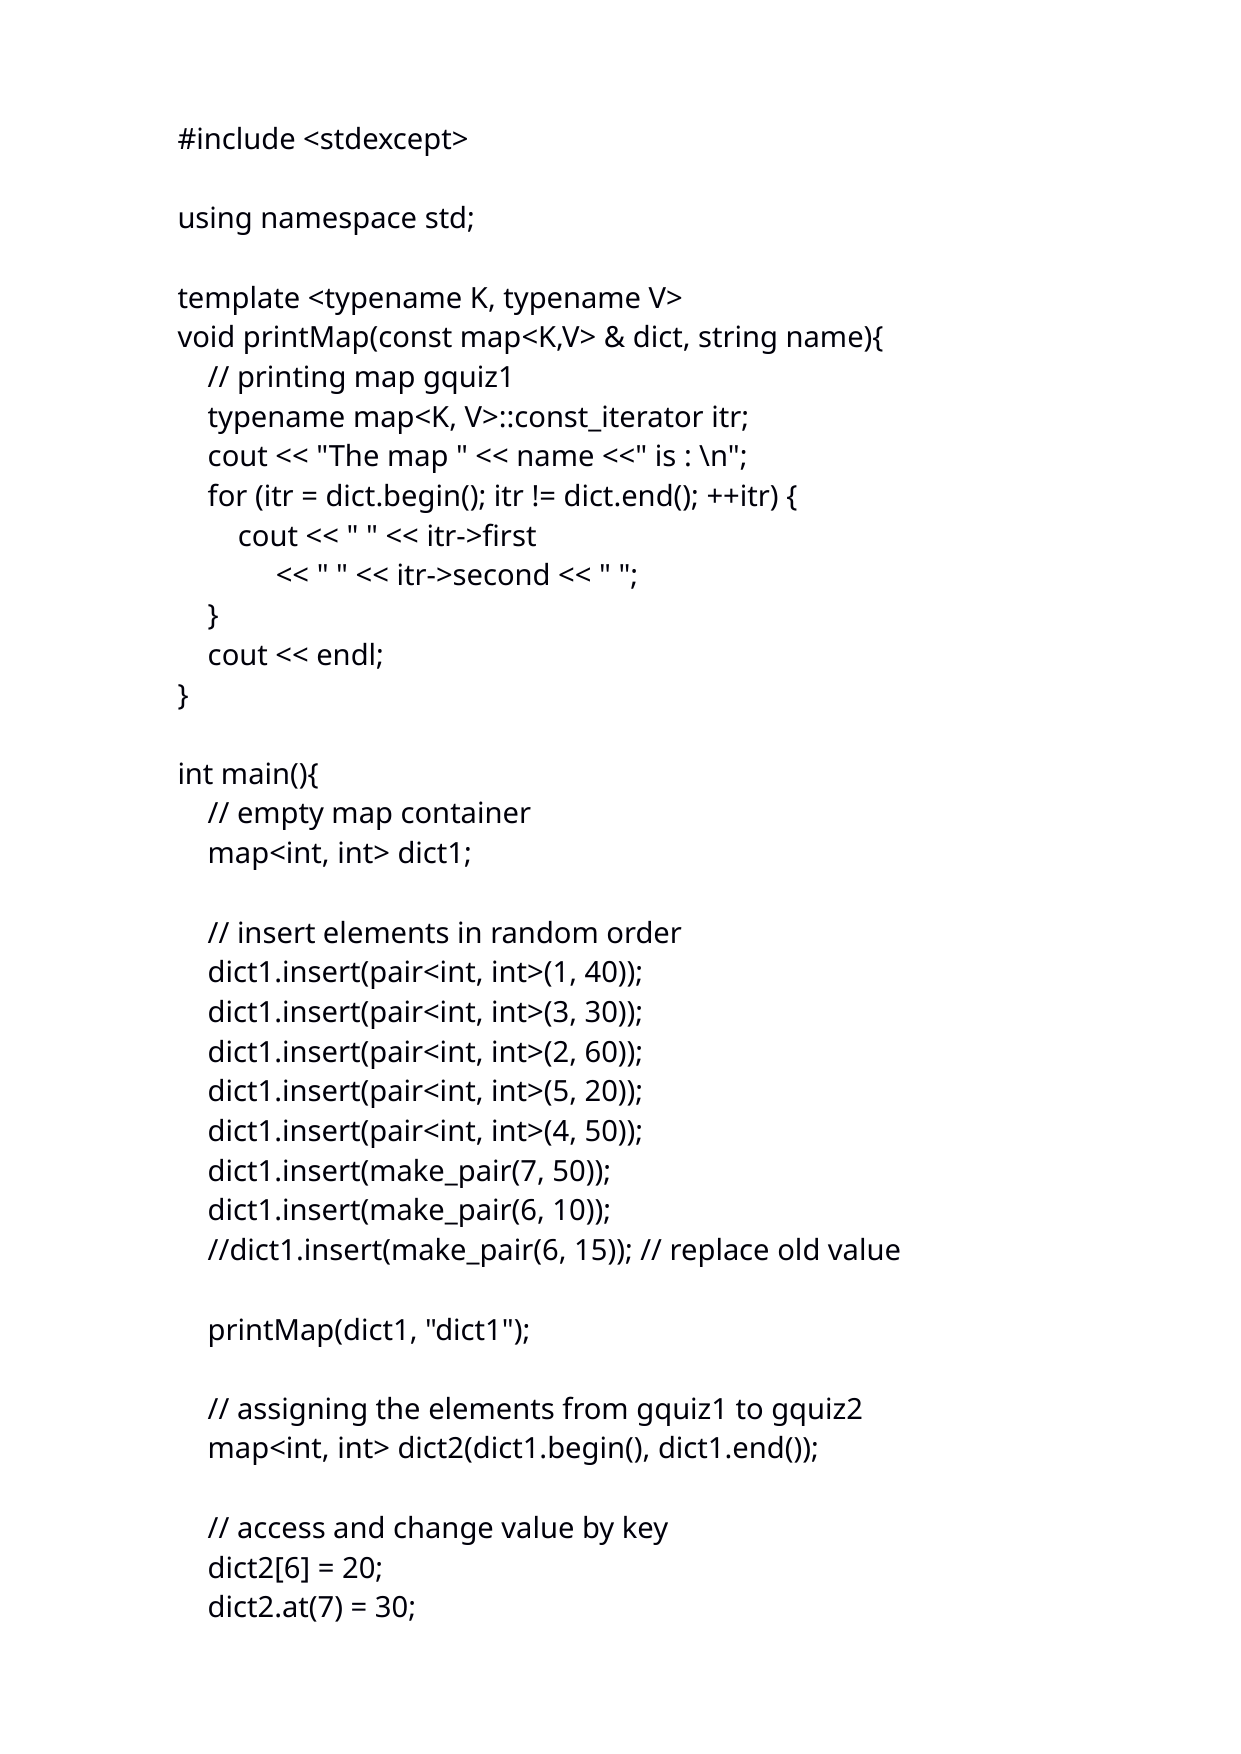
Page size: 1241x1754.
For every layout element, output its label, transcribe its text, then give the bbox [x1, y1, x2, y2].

text // insert elements in random order [177, 912, 1152, 952]
text dict1.insert(pair<int, int>(5, 20)); [177, 1071, 1152, 1110]
text for (itr = dict.begin(); itr != dict.end(); ++itr) { [177, 475, 1152, 515]
text << " " << itr->second << " "; [177, 555, 1152, 594]
text // empty map container [177, 793, 1152, 832]
text int main(){ [177, 753, 1152, 793]
text } [177, 594, 1152, 634]
text dict1.insert(make_pair(6, 10)); [177, 1190, 1152, 1229]
text template <typename K, typename V> [177, 277, 1152, 317]
text void printMap(const map<K,V> & dict, string name){ [177, 317, 1152, 356]
text cout << "The map " << name <<" is : \n"; [177, 436, 1152, 475]
text dict1.insert(pair<int, int>(2, 60)); [177, 1031, 1152, 1071]
text #include <stdexcept> [177, 118, 1152, 158]
text map<int, int> dict2(dict1.begin(), dict1.end()); [177, 1428, 1152, 1467]
text printMap(dict1, "dict1"); [177, 1309, 1152, 1348]
text using namespace std; [177, 197, 1152, 237]
text dict1.insert(make_pair(7, 50)); [177, 1150, 1152, 1190]
text dict1.insert(pair<int, int>(4, 50)); [177, 1110, 1152, 1150]
text dict1.insert(pair<int, int>(1, 40)); [177, 952, 1152, 991]
text // assigning the elements from gquiz1 to gquiz2 [177, 1388, 1152, 1428]
text } [177, 674, 1152, 713]
text // printing map gquiz1 [177, 356, 1152, 396]
text // access and change value by key [177, 1507, 1152, 1547]
text //dict1.insert(make_pair(6, 15)); // replace old value [177, 1229, 1152, 1269]
text dict2.at(7) = 30; [177, 1587, 1152, 1626]
text map<int, int> dict1; [177, 832, 1152, 872]
text dict1.insert(pair<int, int>(3, 30)); [177, 991, 1152, 1031]
text cout << " " << itr->first [177, 515, 1152, 555]
text dict2[6] = 20; [177, 1547, 1152, 1587]
text typename map<K, V>::const_iterator itr; [177, 396, 1152, 436]
text cout << endl; [177, 634, 1152, 674]
